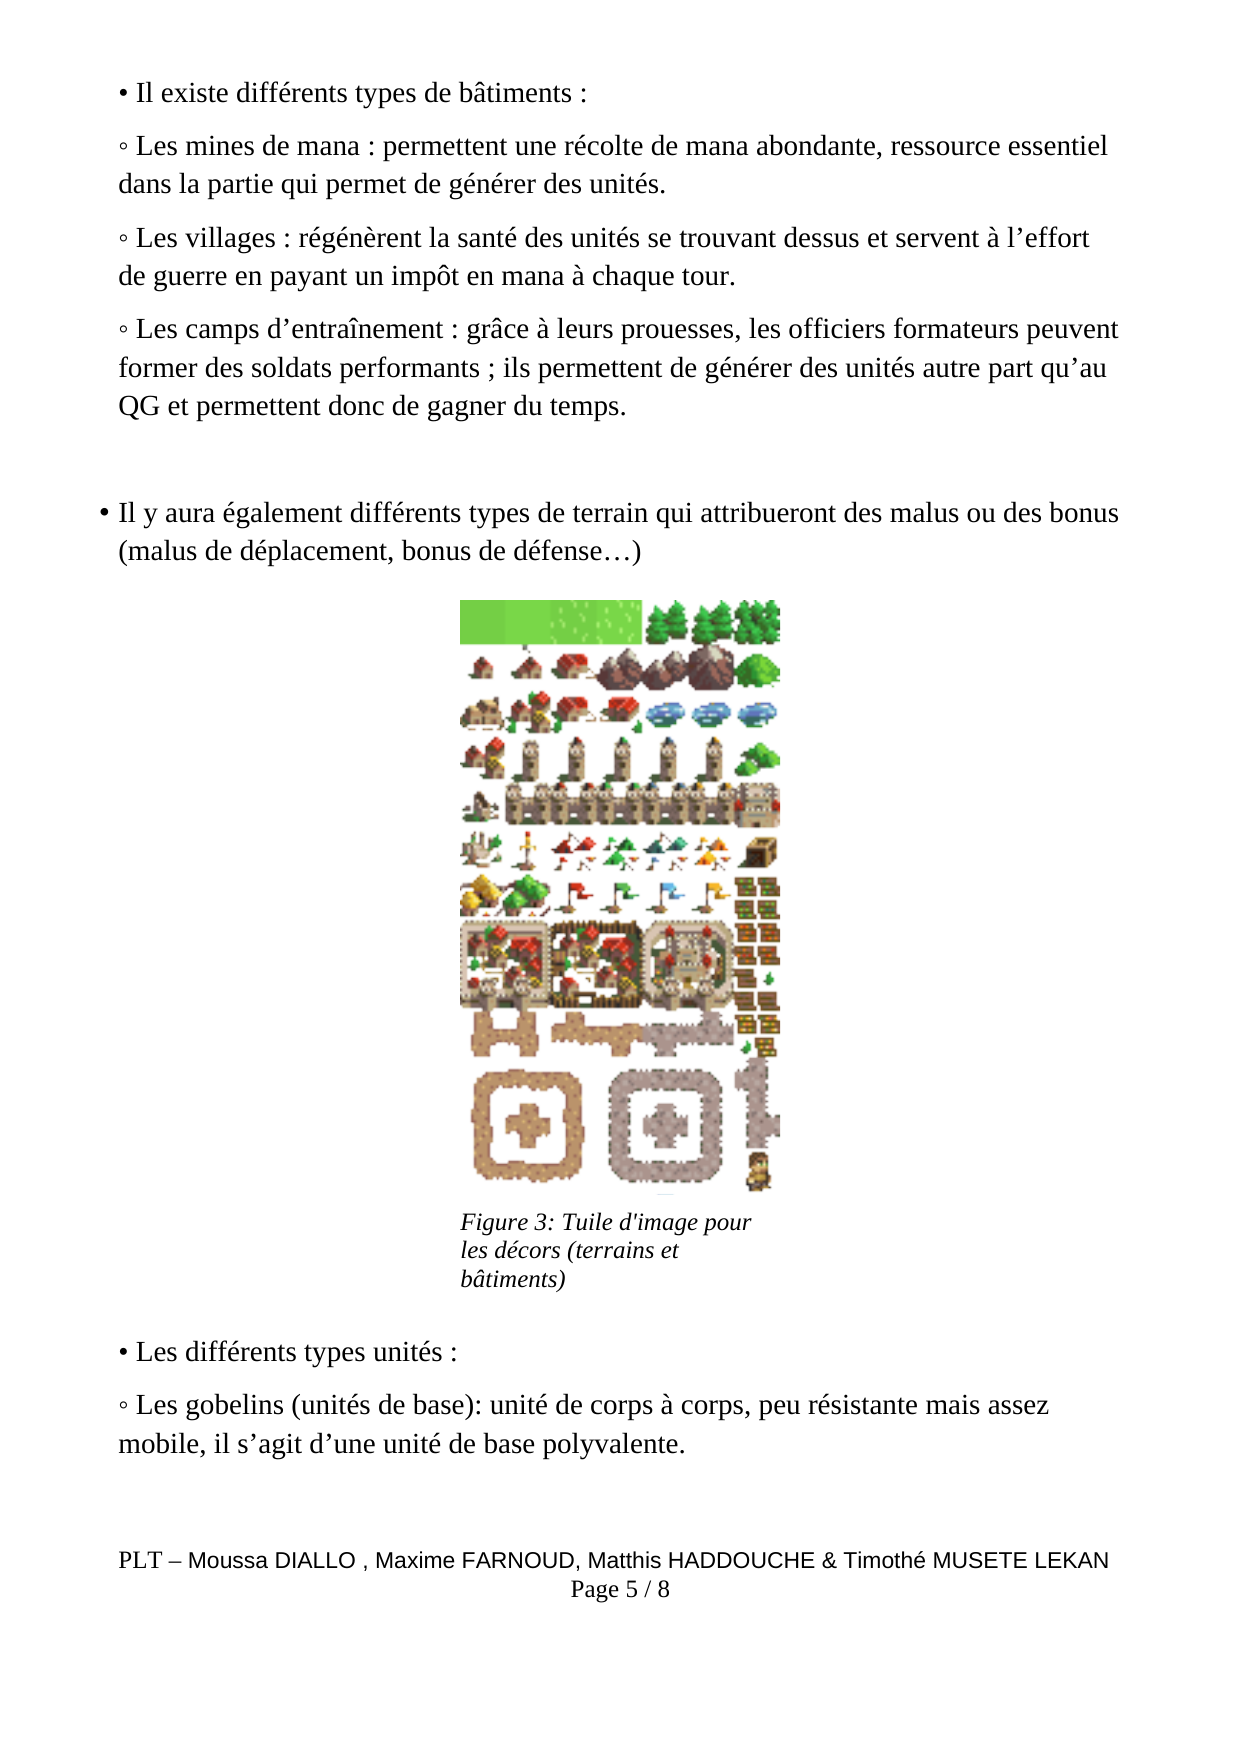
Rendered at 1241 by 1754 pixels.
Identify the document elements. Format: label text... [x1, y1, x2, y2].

text • Les différents types unités : [118, 1334, 1122, 1368]
text ◦ Les villages : régénèrent la santé des unités se trouvant dessus et servent à l’effort de guerre en payant un impôt en mana à chaque tour. [118, 220, 1122, 292]
list Il y aura également différents types de terrain qui attribueront des malus ou des bonus (malus de déplacement, bonus de défense…) [99, 495, 1122, 567]
text ◦ Les gobelins (unités de base): unité de corps à corps, peu résistante mais assez mobile, il s’agit d’une unité de base polyvalente. [118, 1387, 1122, 1459]
text • Il existe différents types de bâtiments : [118, 75, 1122, 108]
text ◦ Les camps d’entraînement : grâce à leurs prouesses, les officiers formateurs peuvent former des soldats performants ; ils permettent de générer des unités autre part qu’au QG et permettent donc de gagner du temps. [118, 311, 1122, 422]
text ◦ Les mines de mana : permettent une récolte de mana abondante, ressource essentiel dans la partie qui permet de générer des unités. [118, 128, 1122, 200]
text Figure 3: Tuile d'image pour les décors (terrains et bâtiments) [460, 601, 780, 1293]
